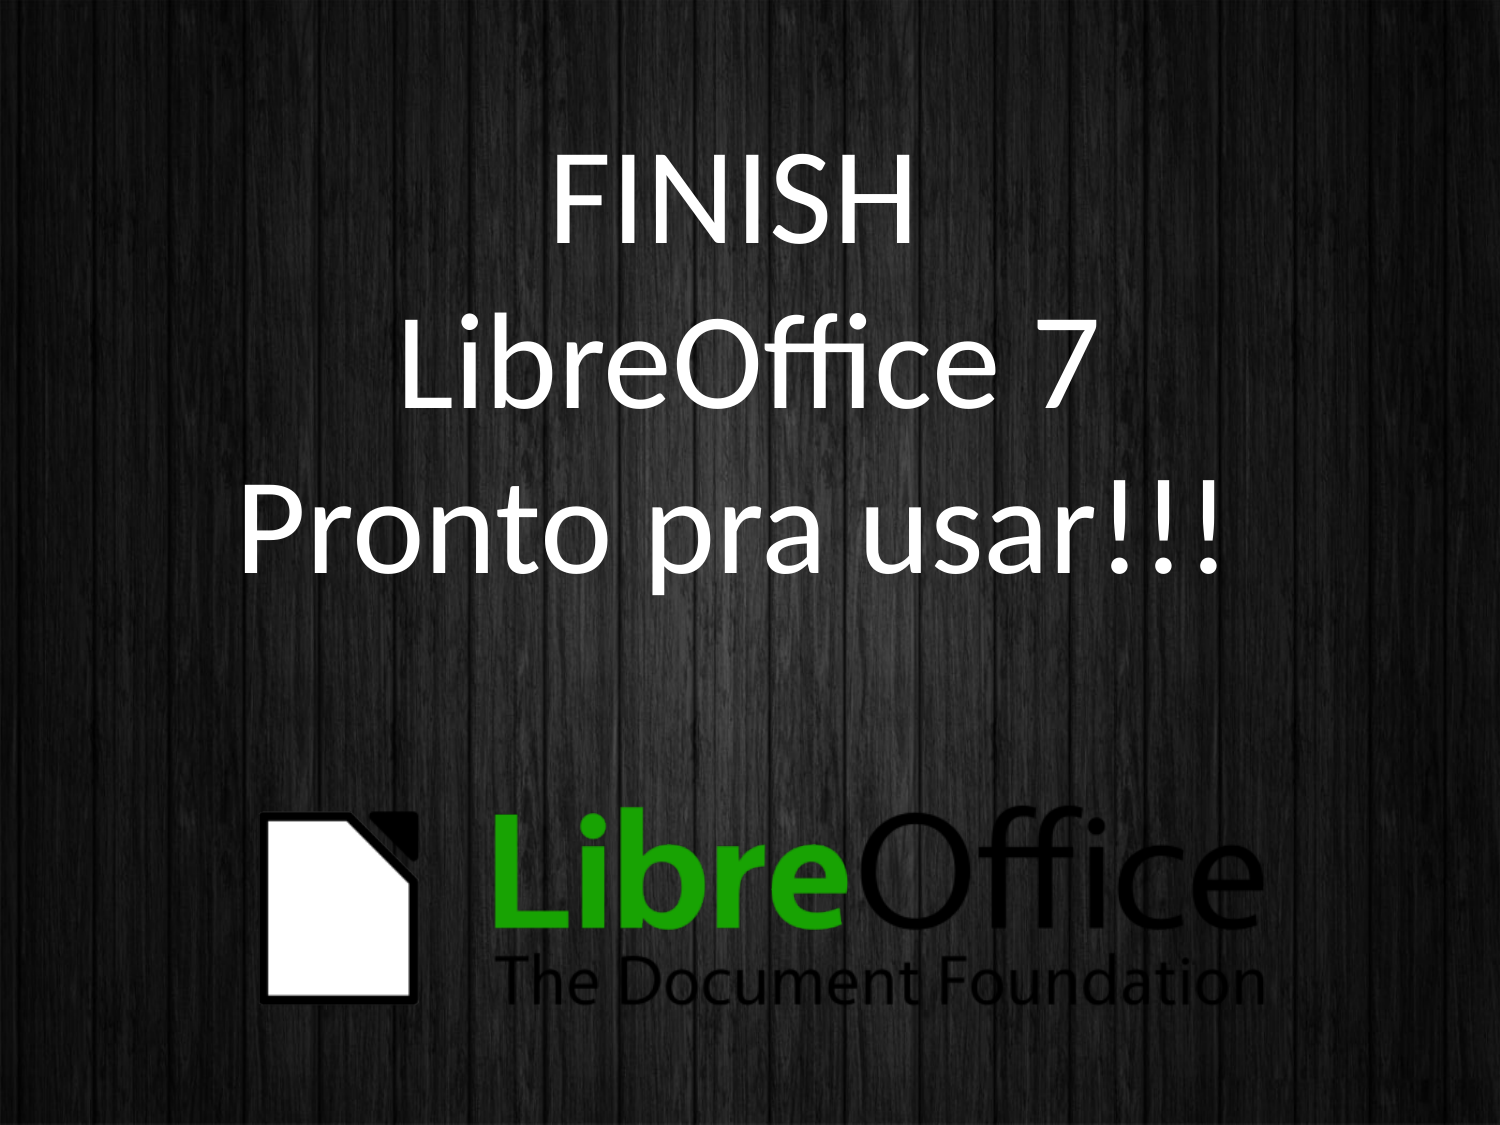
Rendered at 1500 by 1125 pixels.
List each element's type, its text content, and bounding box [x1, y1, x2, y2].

picture [0, 0, 1500, 1125]
text_box FINISH LibreOffice 7 Pronto pra usar!!! [59, 259, 1409, 448]
